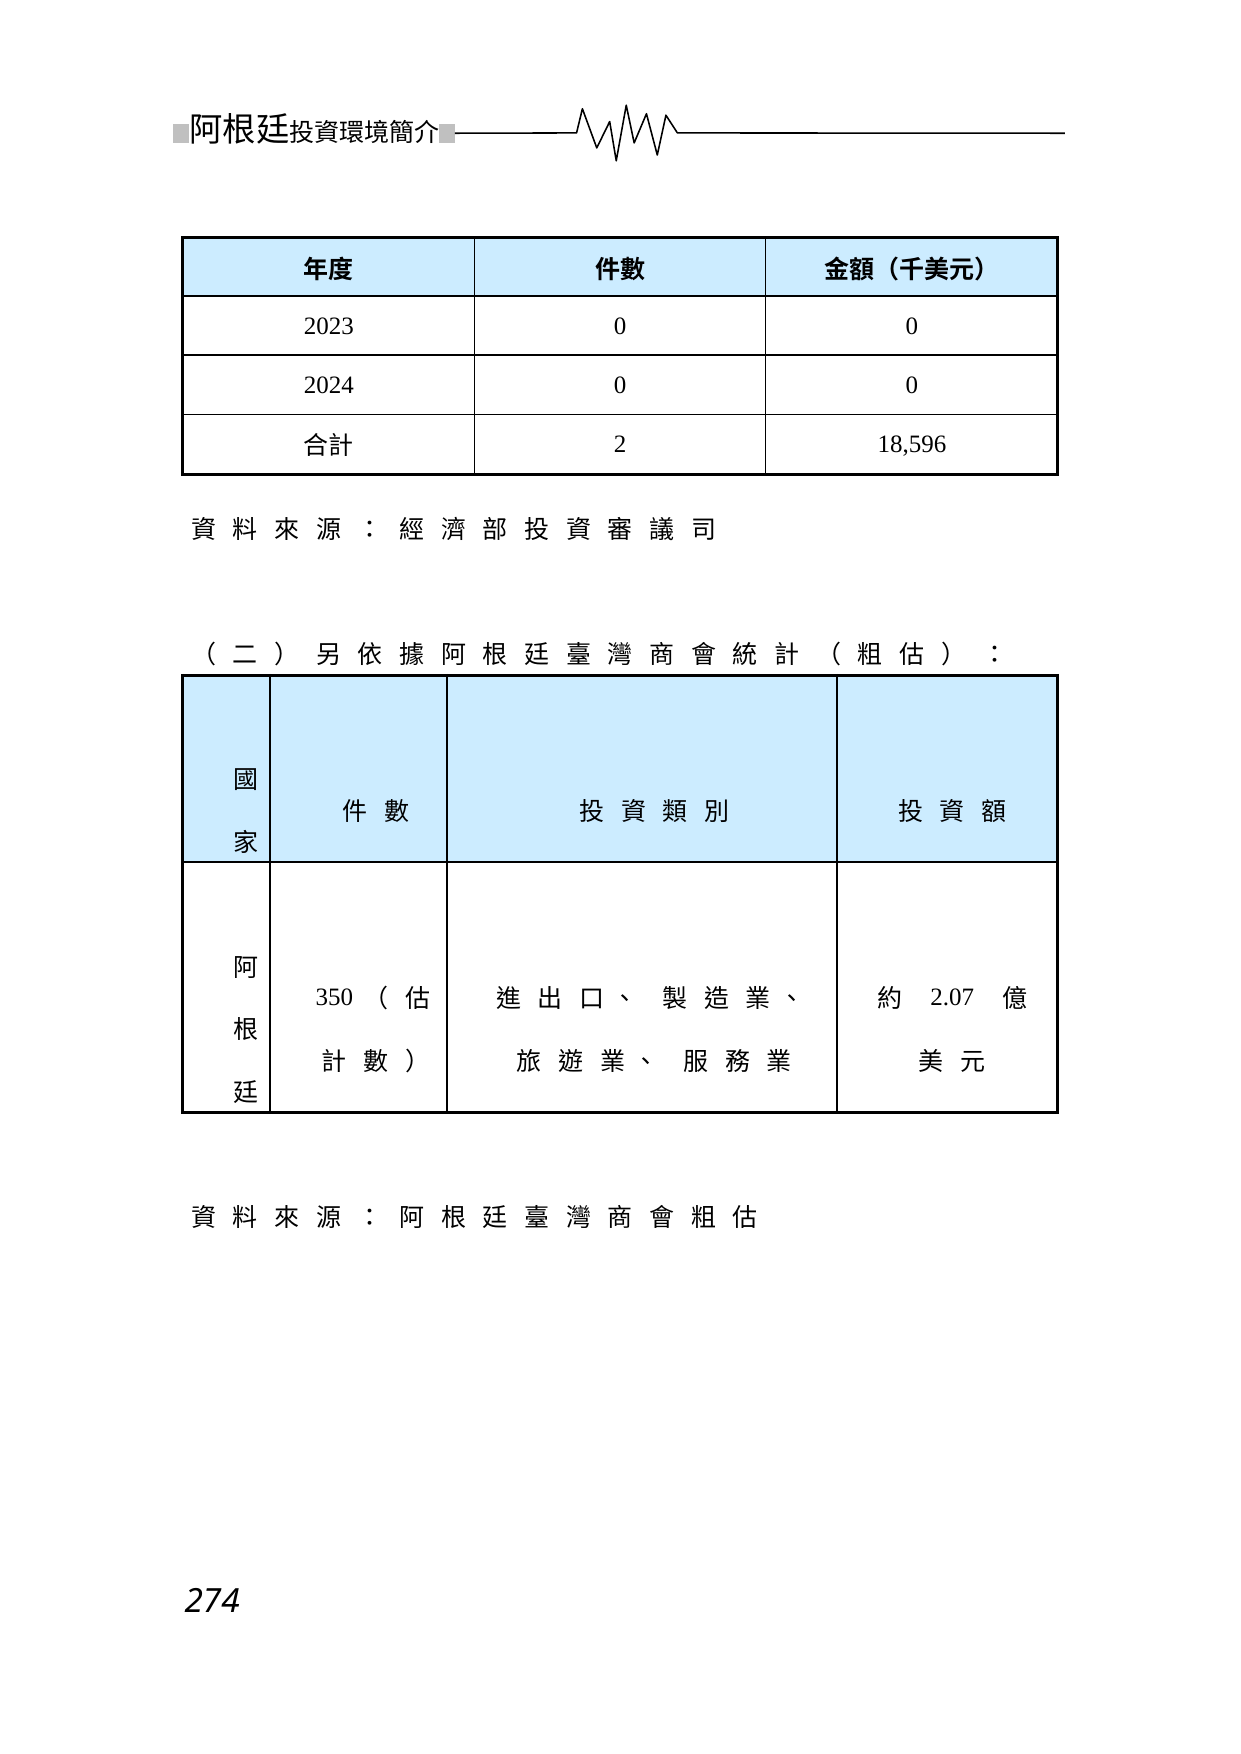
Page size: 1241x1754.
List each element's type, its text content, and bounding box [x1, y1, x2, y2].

table_header 件數 [271, 677, 446, 861]
table_cell 阿根廷 [184, 863, 269, 1111]
table_cell 約2.07億美元 [838, 863, 1056, 1111]
table_cell 18,596 [766, 415, 1056, 472]
text 資料來源：阿根廷臺灣商會粗估 [183, 1174, 1058, 1236]
table_cell 進出口、製造業、旅遊業、服務業 [448, 863, 836, 1111]
table_header 金額（千美元） [766, 239, 1056, 295]
table_cell 2 [475, 415, 765, 472]
table_header 國家 [184, 677, 269, 861]
table_cell 0 [475, 297, 765, 354]
table_header 投資額 [838, 677, 1056, 861]
text （二）另依據阿根廷臺灣商會統計（粗估）： [183, 611, 1058, 674]
table_cell 合計 [184, 415, 474, 472]
table_header 投資類別 [448, 677, 836, 861]
table_cell 0 [766, 297, 1056, 354]
text 資料來源：經濟部投資審議司 [183, 486, 1058, 549]
table_header 件數 [475, 239, 765, 295]
table_cell 350（估計數） [271, 863, 446, 1111]
table_cell 0 [475, 356, 765, 413]
table_header 年度 [184, 239, 474, 295]
table_cell 2023 [184, 297, 474, 354]
table_cell 2024 [184, 356, 474, 413]
table_cell 0 [766, 356, 1056, 413]
